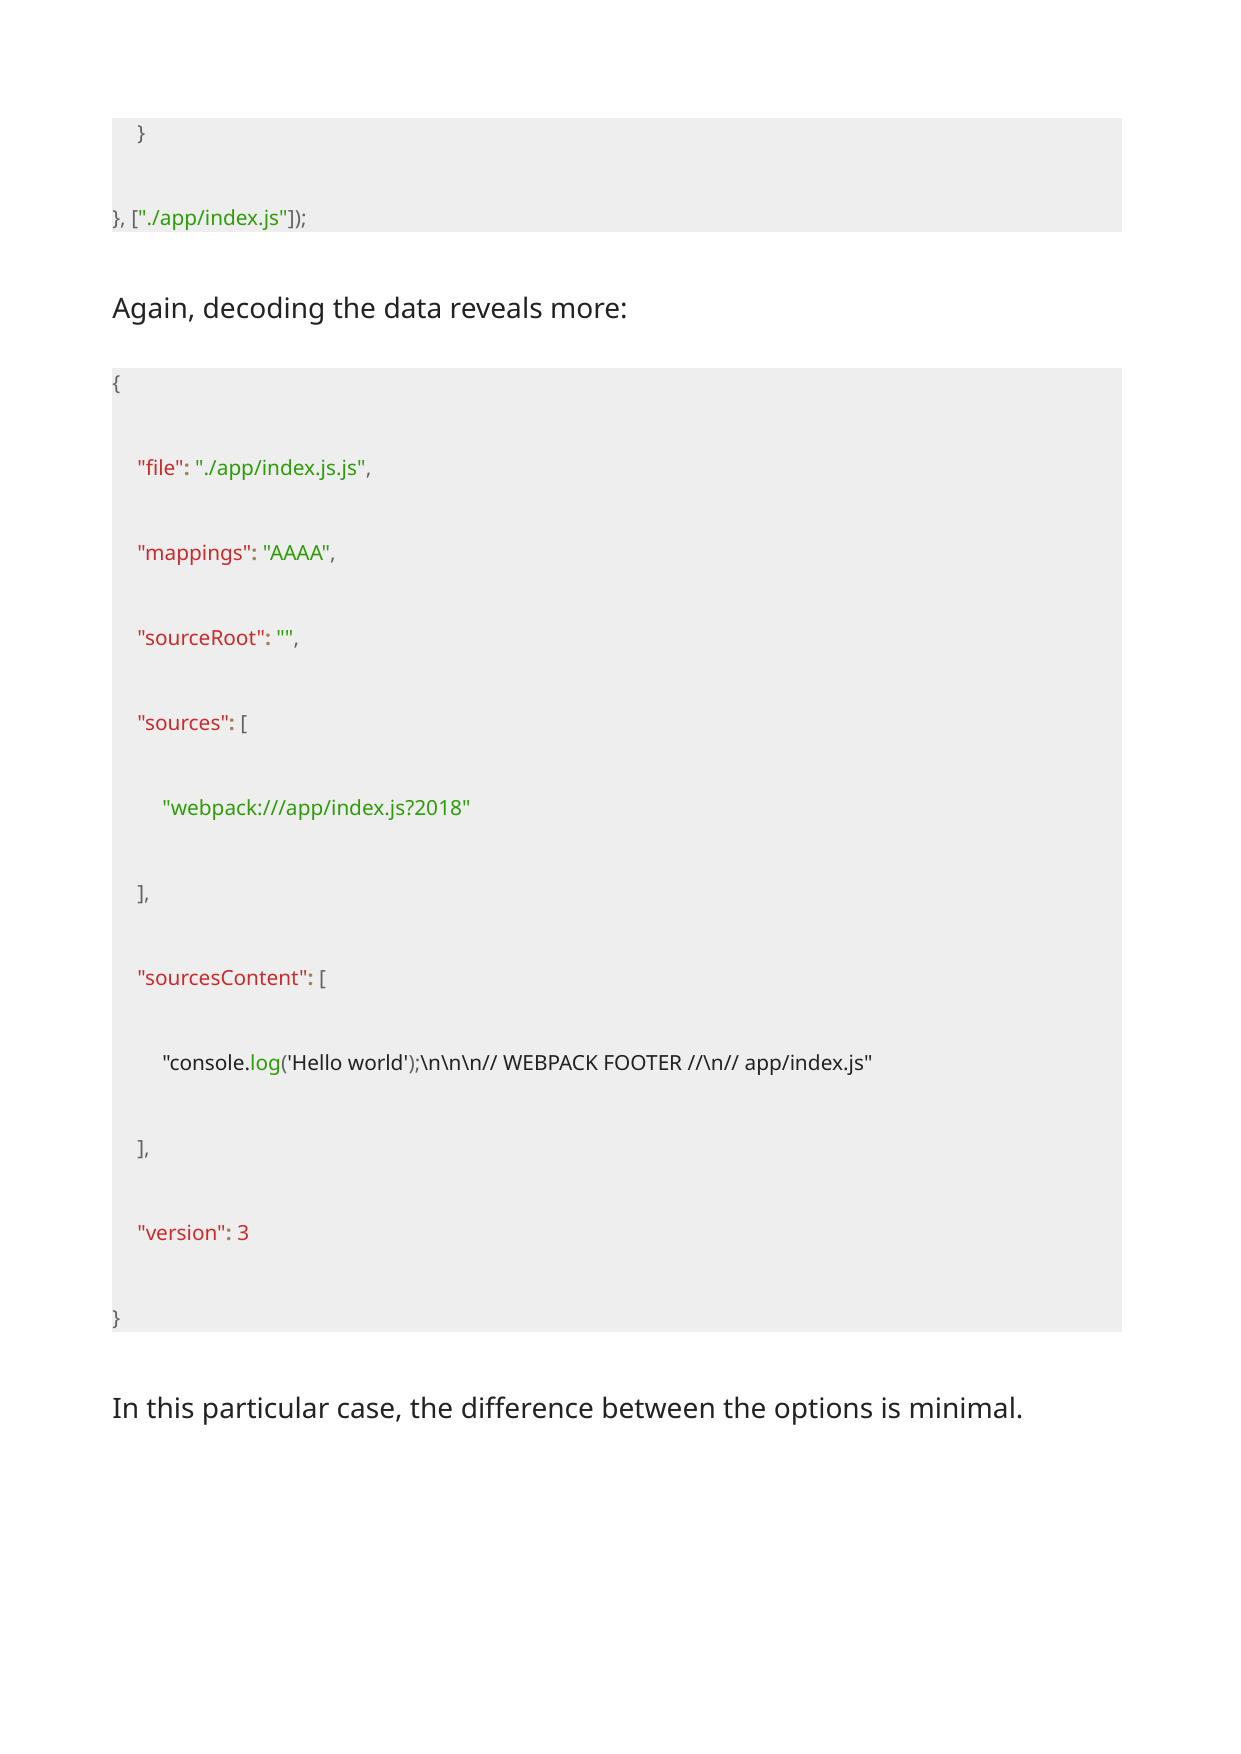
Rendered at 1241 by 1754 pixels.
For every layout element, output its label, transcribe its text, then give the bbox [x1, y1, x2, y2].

text } [112, 118, 1122, 147]
text Again, decoding the data reveals more: [112, 288, 1122, 326]
text "mappings": "AAAA", [112, 538, 1122, 567]
text "sources": [ [112, 708, 1122, 737]
text "sourcesContent": [ [112, 963, 1122, 992]
text } [112, 1303, 1122, 1332]
text ], [112, 878, 1122, 907]
text ], [112, 1133, 1122, 1162]
text "console.log('Hello world');\n\n\n// WEBPACK FOOTER //\n// app/index.js" [112, 1048, 1122, 1077]
text "file": "./app/index.js.js", [112, 453, 1122, 482]
text In this particular case, the difference between the options is minimal. [112, 1388, 1122, 1426]
text }, ["./app/index.js"]); [112, 203, 1122, 232]
text { [112, 368, 1122, 397]
text "version": 3 [112, 1218, 1122, 1247]
text "sourceRoot": "", [112, 623, 1122, 652]
text "webpack:///app/index.js?2018" [112, 793, 1122, 822]
